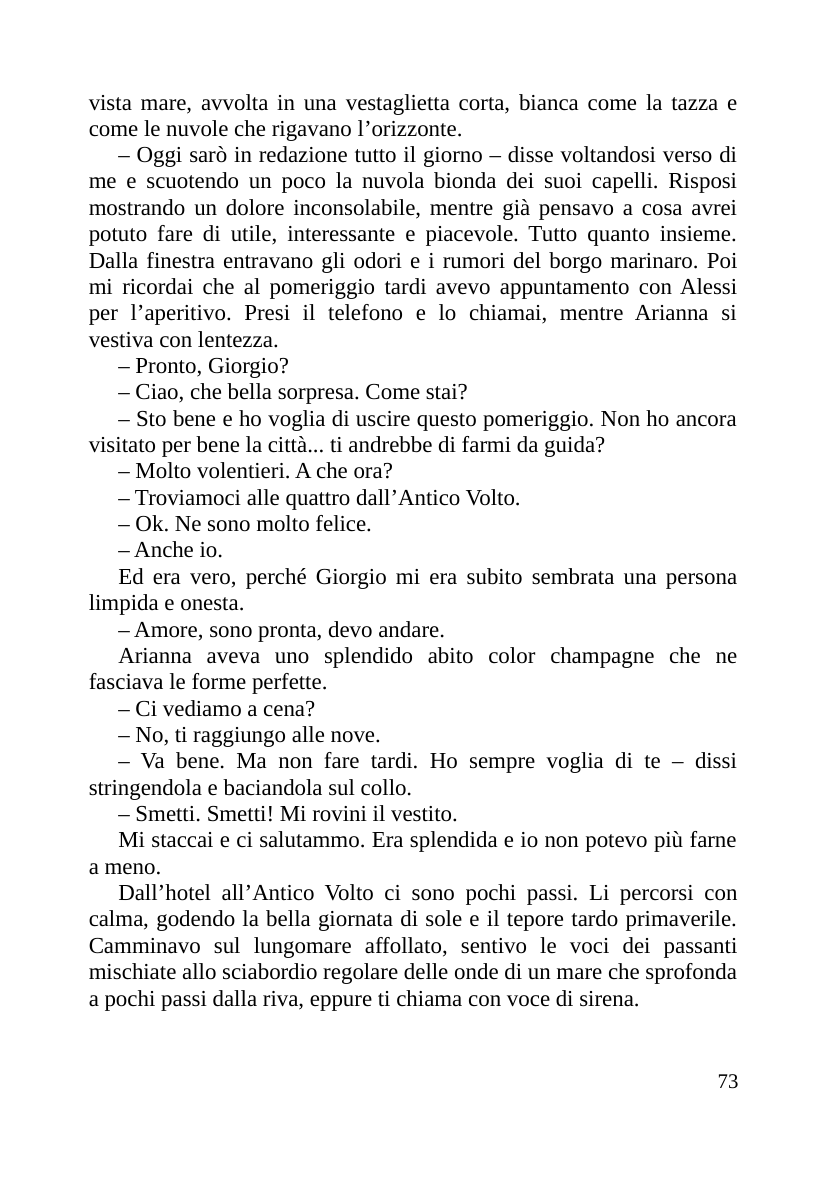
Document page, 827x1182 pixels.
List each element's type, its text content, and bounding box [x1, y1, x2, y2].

text – Sto bene e ho voglia di uscire questo pomeriggio. Non ho ancora visitato per bene la città... ti andrebbe di farmi da guida? [88, 405, 738, 457]
text – Anche io. [88, 537, 738, 563]
text Ed era vero, perché Giorgio mi era subito sembrata una persona limpida e onesta. [88, 563, 738, 616]
text – Ci vediamo a cena? [88, 695, 738, 721]
text Mi staccai e ci salutammo. Era splendida e io non potevo più farne a meno. [88, 826, 738, 879]
text – Oggi sarò in redazione tutto il giorno – disse voltandosi verso di me e scuotendo un poco la nuvola bionda dei suoi capelli. Risposi mostrando un dolore inconsolabile, mentre già pensavo a cosa avrei potuto fare di utile, interessante e piacevole. Tutto quanto insieme. Dalla finestra entravano gli odori e i rumori del borgo marinaro. Poi mi ricordai che al pomeriggio tardi avevo appuntamento con Alessi per l’aperitivo. Presi il telefono e lo chiamai, mentre Arianna si vestiva con lentezza. [88, 141, 738, 352]
text Arianna aveva uno splendido abito color champagne che ne fasciava le forme perfette. [88, 642, 738, 695]
text – Molto volentieri. A che ora? [88, 457, 738, 484]
text – No, ti raggiungo alle nove. [88, 721, 738, 747]
text – Ciao, che bella sorpresa. Come stai? [88, 378, 738, 405]
text vista mare, avvolta in una vestaglietta corta, bianca come la tazza e come le nuvole che rigavano l’orizzonte. [88, 88, 738, 141]
text – Va bene. Ma non fare tardi. Ho sempre voglia di te – dissi stringendola e baciandola sul collo. [88, 747, 738, 800]
text – Pronto, Giorgio? [88, 352, 738, 378]
text – Troviamoci alle quattro dall’Antico Volto. [88, 484, 738, 510]
text – Smetti. Smetti! Mi rovini il vestito. [88, 800, 738, 826]
text – Ok. Ne sono molto felice. [88, 510, 738, 537]
text – Amore, sono pronta, devo andare. [88, 616, 738, 642]
text Dall’hotel all’Antico Volto ci sono pochi passi. Li percorsi con calma, godendo la bella giornata di sole e il tepore tardo primaverile. Camminavo sul lungomare affollato, sentivo le voci dei passanti mischiate allo sciabordio regolare delle onde di un mare che sprofonda a pochi passi dalla riva, eppure ti chiama con voce di sirena. [88, 879, 738, 1011]
